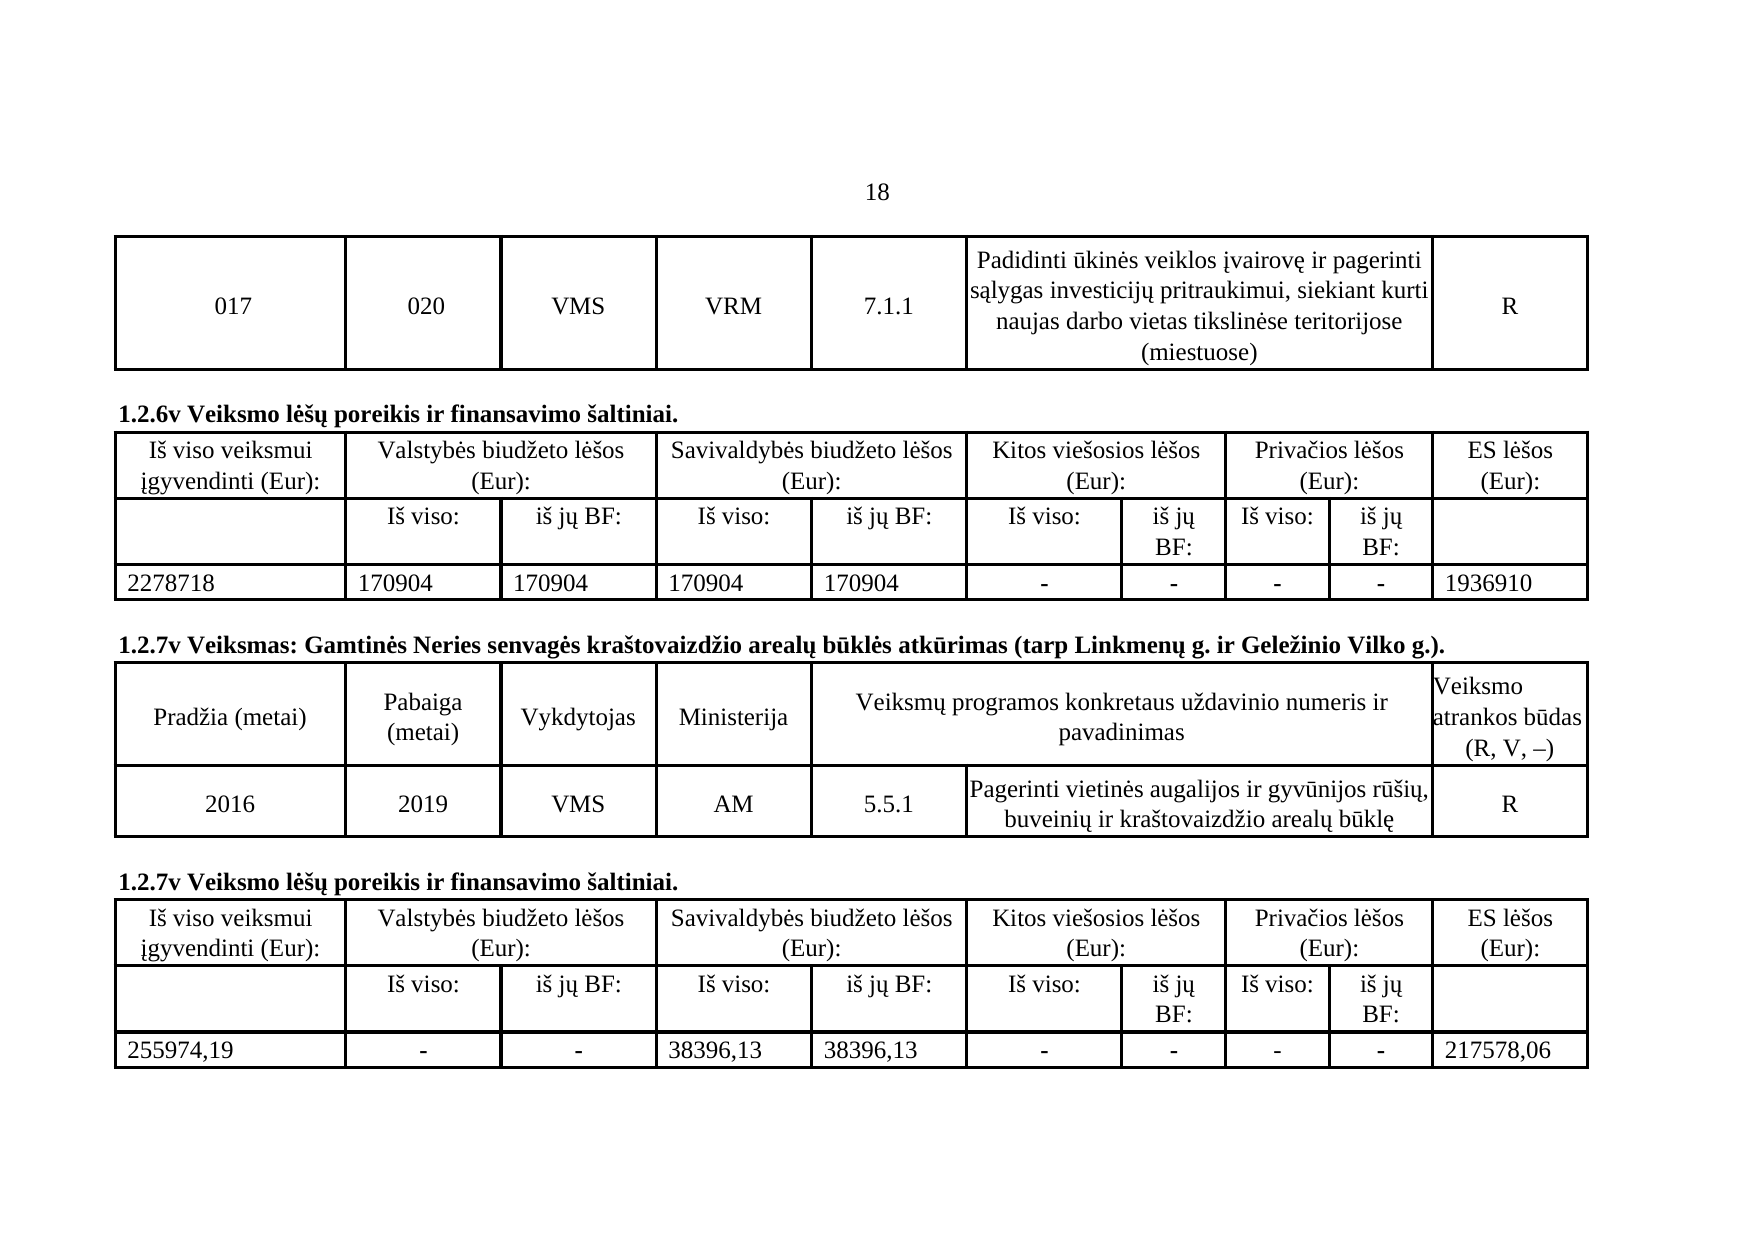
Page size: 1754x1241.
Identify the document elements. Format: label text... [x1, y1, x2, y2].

table_header Pabaiga (metai) [347, 664, 499, 763]
table_cell VMS [503, 767, 655, 835]
table_cell [1434, 500, 1586, 563]
table_cell [1434, 967, 1586, 1030]
table_header Veiksmo atrankos būdas (R, V, –) [1434, 664, 1586, 763]
table_cell - [347, 1034, 499, 1066]
table_header Savivaldybės biudžeto lėšos (Eur): [658, 901, 965, 964]
table_cell 7.1.1 [813, 238, 965, 368]
table_header Privačios lėšos (Eur): [1227, 434, 1431, 497]
table_cell [117, 967, 344, 1030]
table_header Veiksmų programos konkretaus uždavinio numeris ir pavadinimas [813, 664, 1431, 763]
table_cell 2278718 [117, 566, 344, 598]
table_header ES lėšos (Eur): [1434, 901, 1586, 964]
table_cell iš jų BF: [1123, 500, 1224, 563]
table_header Pradžia (metai) [117, 664, 344, 763]
table_cell - [1227, 1034, 1328, 1066]
table_cell iš jų BF: [1331, 967, 1431, 1030]
table_cell Iš viso: [658, 500, 810, 563]
table_header Savivaldybės biudžeto lėšos (Eur): [658, 434, 965, 497]
table_cell iš jų BF: [813, 500, 965, 563]
table_cell iš jų BF: [503, 967, 655, 1030]
table_cell 170904 [658, 566, 810, 598]
table_cell Pagerinti vietinės augalijos ir gyvūnijos rūšių, buveinių ir kraštovaizdžio arealų būklę [968, 767, 1431, 835]
table_cell Padidinti ūkinės veiklos įvairovę ir pagerinti sąlygas investicijų pritraukimui, siekiant kurti naujas darbo vietas tikslinėse teritorijose (miestuose) [968, 238, 1431, 368]
table_cell iš jų BF: [1123, 967, 1224, 1030]
table_cell Iš viso: [968, 967, 1120, 1030]
table_cell 217578,06 [1434, 1034, 1586, 1066]
table_header Ministerija [658, 664, 810, 763]
table_header Valstybės biudžeto lėšos (Eur): [347, 901, 655, 964]
table_cell Iš viso: [1227, 967, 1328, 1030]
table_header Iš viso veiksmui įgyvendinti (Eur): [117, 901, 344, 964]
table_cell [117, 500, 344, 563]
table_cell - [503, 1034, 655, 1066]
table_cell - [1123, 566, 1224, 598]
table_cell 017 [117, 238, 344, 368]
table_cell Iš viso: [347, 967, 499, 1030]
table_header Vykdytojas [503, 664, 655, 763]
table_cell 2019 [347, 767, 499, 835]
table_cell Iš viso: [1227, 500, 1328, 563]
table_cell - [1331, 566, 1431, 598]
table_cell VRM [658, 238, 810, 368]
table_cell 38396,13 [658, 1034, 810, 1066]
table_cell iš jų BF: [1331, 500, 1431, 563]
table_cell iš jų BF: [503, 500, 655, 563]
table_cell 2016 [117, 767, 344, 835]
table_cell Iš viso: [658, 967, 810, 1030]
table_cell AM [658, 767, 810, 835]
text 1.2.7v Veiksmo lėšų poreikis ir finansavimo šaltiniai. [118, 867, 1636, 896]
table_cell 38396,13 [813, 1034, 965, 1066]
table_header Kitos viešosios lėšos (Eur): [968, 434, 1224, 497]
table_header Kitos viešosios lėšos (Eur): [968, 901, 1224, 964]
table_header Privačios lėšos (Eur): [1227, 901, 1431, 964]
table_header Valstybės biudžeto lėšos (Eur): [347, 434, 655, 497]
table_cell 5.5.1 [813, 767, 965, 835]
table_header Iš viso veiksmui įgyvendinti (Eur): [117, 434, 344, 497]
table_cell Iš viso: [347, 500, 499, 563]
table_cell - [1227, 566, 1328, 598]
table_cell R [1434, 238, 1586, 368]
table_cell - [1123, 1034, 1224, 1066]
table_cell 1936910 [1434, 566, 1586, 598]
table_cell - [968, 566, 1120, 598]
text 1.2.7v Veiksmas: Gamtinės Neries senvagės kraštovaizdžio arealų būklės atkūrimas (tarp Linkmenų g. ir Geležinio Vilko g.). [118, 630, 1636, 659]
table_cell R [1434, 767, 1586, 835]
table_cell - [968, 1034, 1120, 1066]
table_cell 255974,19 [117, 1034, 344, 1066]
table_cell 170904 [813, 566, 965, 598]
table_cell 170904 [503, 566, 655, 598]
table_header ES lėšos (Eur): [1434, 434, 1586, 497]
table_cell VMS [503, 238, 655, 368]
table_cell iš jų BF: [813, 967, 965, 1030]
table_cell 170904 [347, 566, 499, 598]
text 1.2.6v Veiksmo lėšų poreikis ir finansavimo šaltiniai. [118, 399, 1636, 428]
table_cell - [1331, 1034, 1431, 1066]
table_cell Iš viso: [968, 500, 1120, 563]
table_cell 020 [347, 238, 499, 368]
